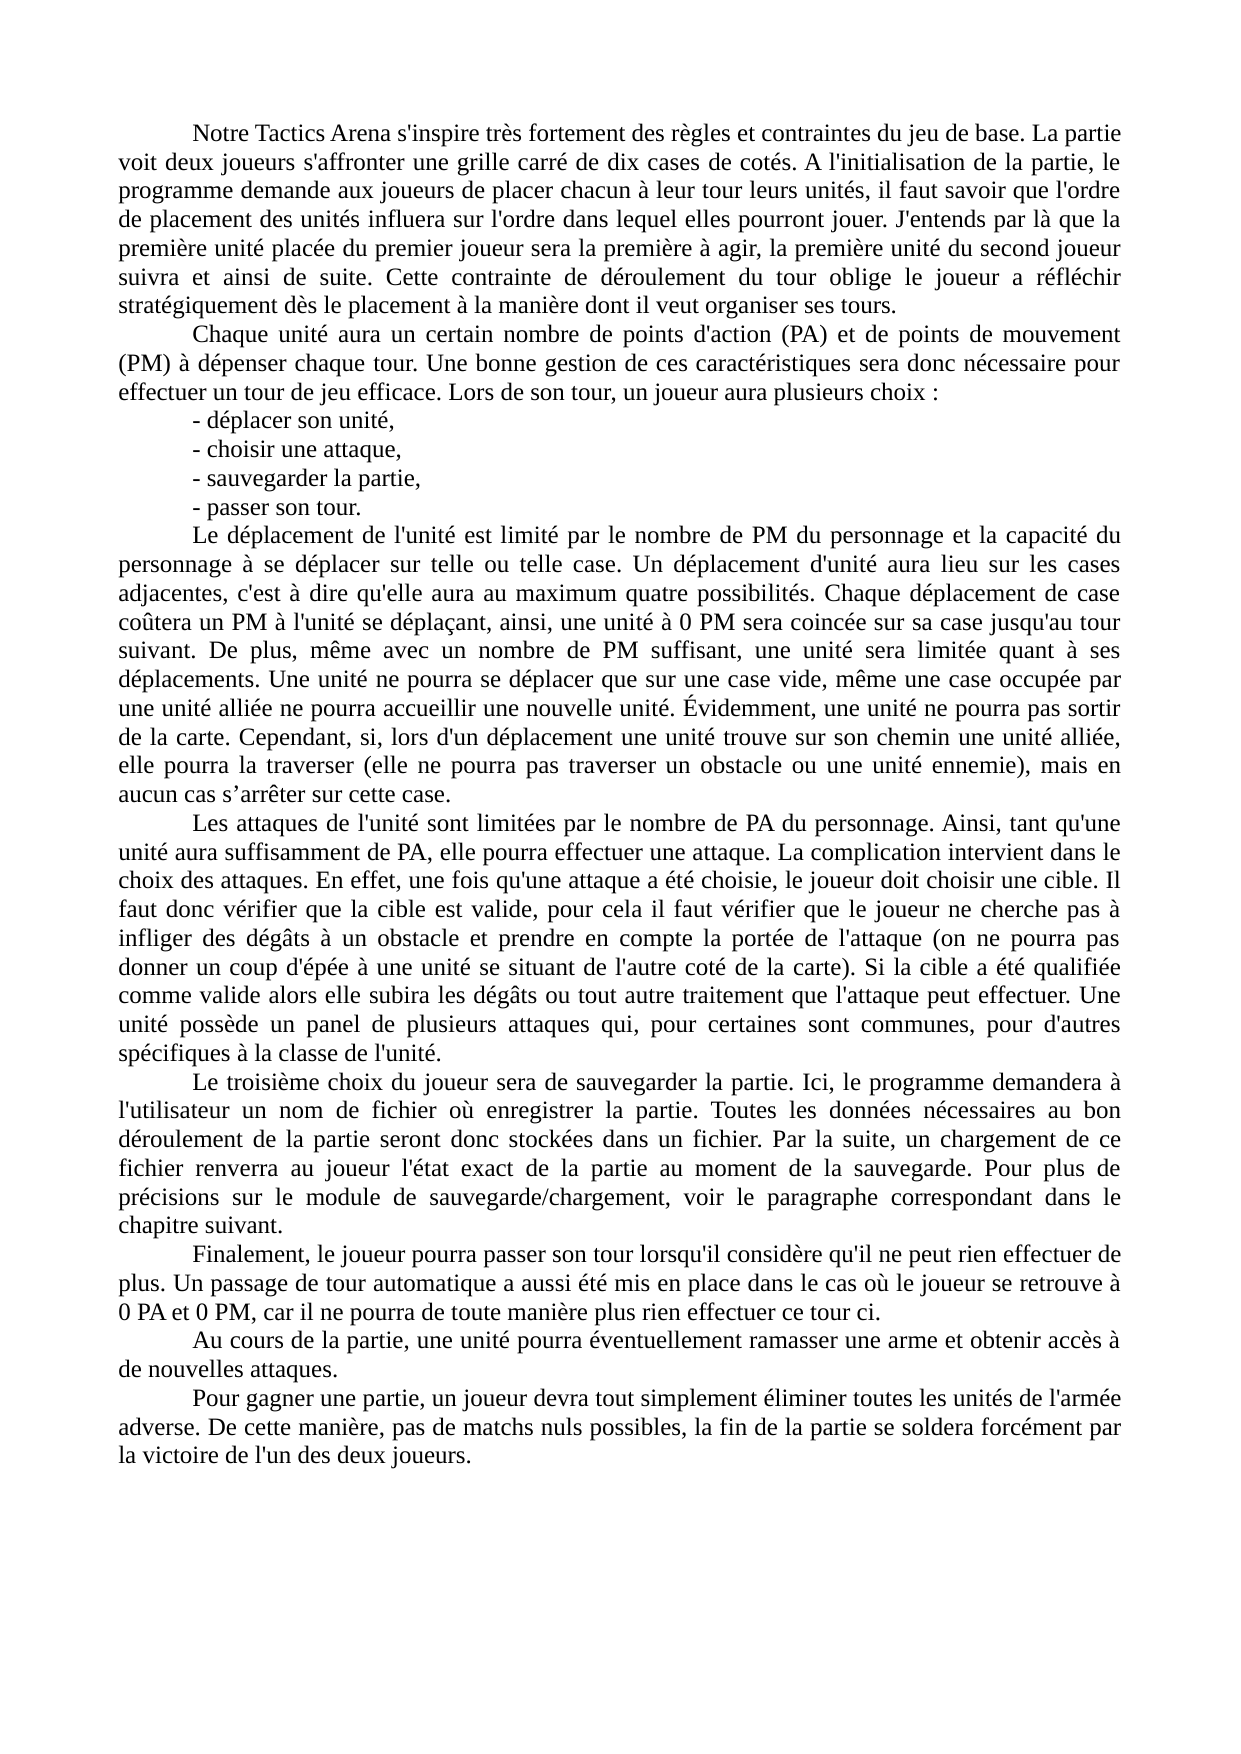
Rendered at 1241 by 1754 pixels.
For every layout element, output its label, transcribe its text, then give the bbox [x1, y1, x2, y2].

text Au cours de la partie, une unité pourra éventuellement ramasser une arme et obtenir accès à de nouvelles attaques. [118, 1326, 1122, 1383]
text - passer son tour. [118, 492, 1122, 521]
text Notre Tactics Arena s'inspire très fortement des règles et contraintes du jeu de base. La partie voit deux joueurs s'affronter une grille carré de dix cases de cotés. A l'initialisation de la partie, le programme demande aux joueurs de placer chacun à leur tour leurs unités, il faut savoir que l'ordre de placement des unités influera sur l'ordre dans lequel elles pourront jouer. J'entends par là que la première unité placée du premier joueur sera la première à agir, la première unité du second joueur suivra et ainsi de suite. Cette contrainte de déroulement du tour oblige le joueur a réfléchir stratégiquement dès le placement à la manière dont il veut organiser ses tours. [118, 118, 1122, 319]
text Chaque unité aura un certain nombre de points d'action (PA) et de points de mouvement (PM) à dépenser chaque tour. Une bonne gestion de ces caractéristiques sera donc nécessaire pour effectuer un tour de jeu efficace. Lors de son tour, un joueur aura plusieurs choix : [118, 319, 1122, 406]
text - sauvegarder la partie, [118, 463, 1122, 492]
text Les attaques de l'unité sont limitées par le nombre de PA du personnage. Ainsi, tant qu'une unité aura suffisamment de PA, elle pourra effectuer une attaque. La complication intervient dans le choix des attaques. En effet, une fois qu'une attaque a été choisie, le joueur doit choisir une cible. Il faut donc vérifier que la cible est valide, pour cela il faut vérifier que le joueur ne cherche pas à infliger des dégâts à un obstacle et prendre en compte la portée de l'attaque (on ne pourra pas donner un coup d'épée à une unité se situant de l'autre coté de la carte). Si la cible a été qualifiée comme valide alors elle subira les dégâts ou tout autre traitement que l'attaque peut effectuer. Une unité possède un panel de plusieurs attaques qui, pour certaines sont communes, pour d'autres spécifiques à la classe de l'unité. [118, 808, 1122, 1067]
text Pour gagner une partie, un joueur devra tout simplement éliminer toutes les unités de l'armée adverse. De cette manière, pas de matchs nuls possibles, la fin de la partie se soldera forcément par la victoire de l'un des deux joueurs. [118, 1383, 1122, 1469]
text Finalement, le joueur pourra passer son tour lorsqu'il considère qu'il ne peut rien effectuer de plus. Un passage de tour automatique a aussi été mis en place dans le cas où le joueur se retrouve à 0 PA et 0 PM, car il ne pourra de toute manière plus rien effectuer ce tour ci. [118, 1239, 1122, 1326]
text Le déplacement de l'unité est limité par le nombre de PM du personnage et la capacité du personnage à se déplacer sur telle ou telle case. Un déplacement d'unité aura lieu sur les cases adjacentes, c'est à dire qu'elle aura au maximum quatre possibilités. Chaque déplacement de case coûtera un PM à l'unité se déplaçant, ainsi, une unité à 0 PM sera coincée sur sa case jusqu'au tour suivant. De plus, même avec un nombre de PM suffisant, une unité sera limitée quant à ses déplacements. Une unité ne pourra se déplacer que sur une case vide, même une case occupée par une unité alliée ne pourra accueillir une nouvelle unité. Évidemment, une unité ne pourra pas sortir de la carte. Cependant, si, lors d'un déplacement une unité trouve sur son chemin une unité alliée, elle pourra la traverser (elle ne pourra pas traverser un obstacle ou une unité ennemie), mais en aucun cas s’arrêter sur cette case. [118, 521, 1122, 808]
text Le troisième choix du joueur sera de sauvegarder la partie. Ici, le programme demandera à l'utilisateur un nom de fichier où enregistrer la partie. Toutes les données nécessaires au bon déroulement de la partie seront donc stockées dans un fichier. Par la suite, un chargement de ce fichier renverra au joueur l'état exact de la partie au moment de la sauvegarde. Pour plus de précisions sur le module de sauvegarde/chargement, voir le paragraphe correspondant dans le chapitre suivant. [118, 1067, 1122, 1239]
text - choisir une attaque, [118, 434, 1122, 463]
text - déplacer son unité, [118, 406, 1122, 434]
